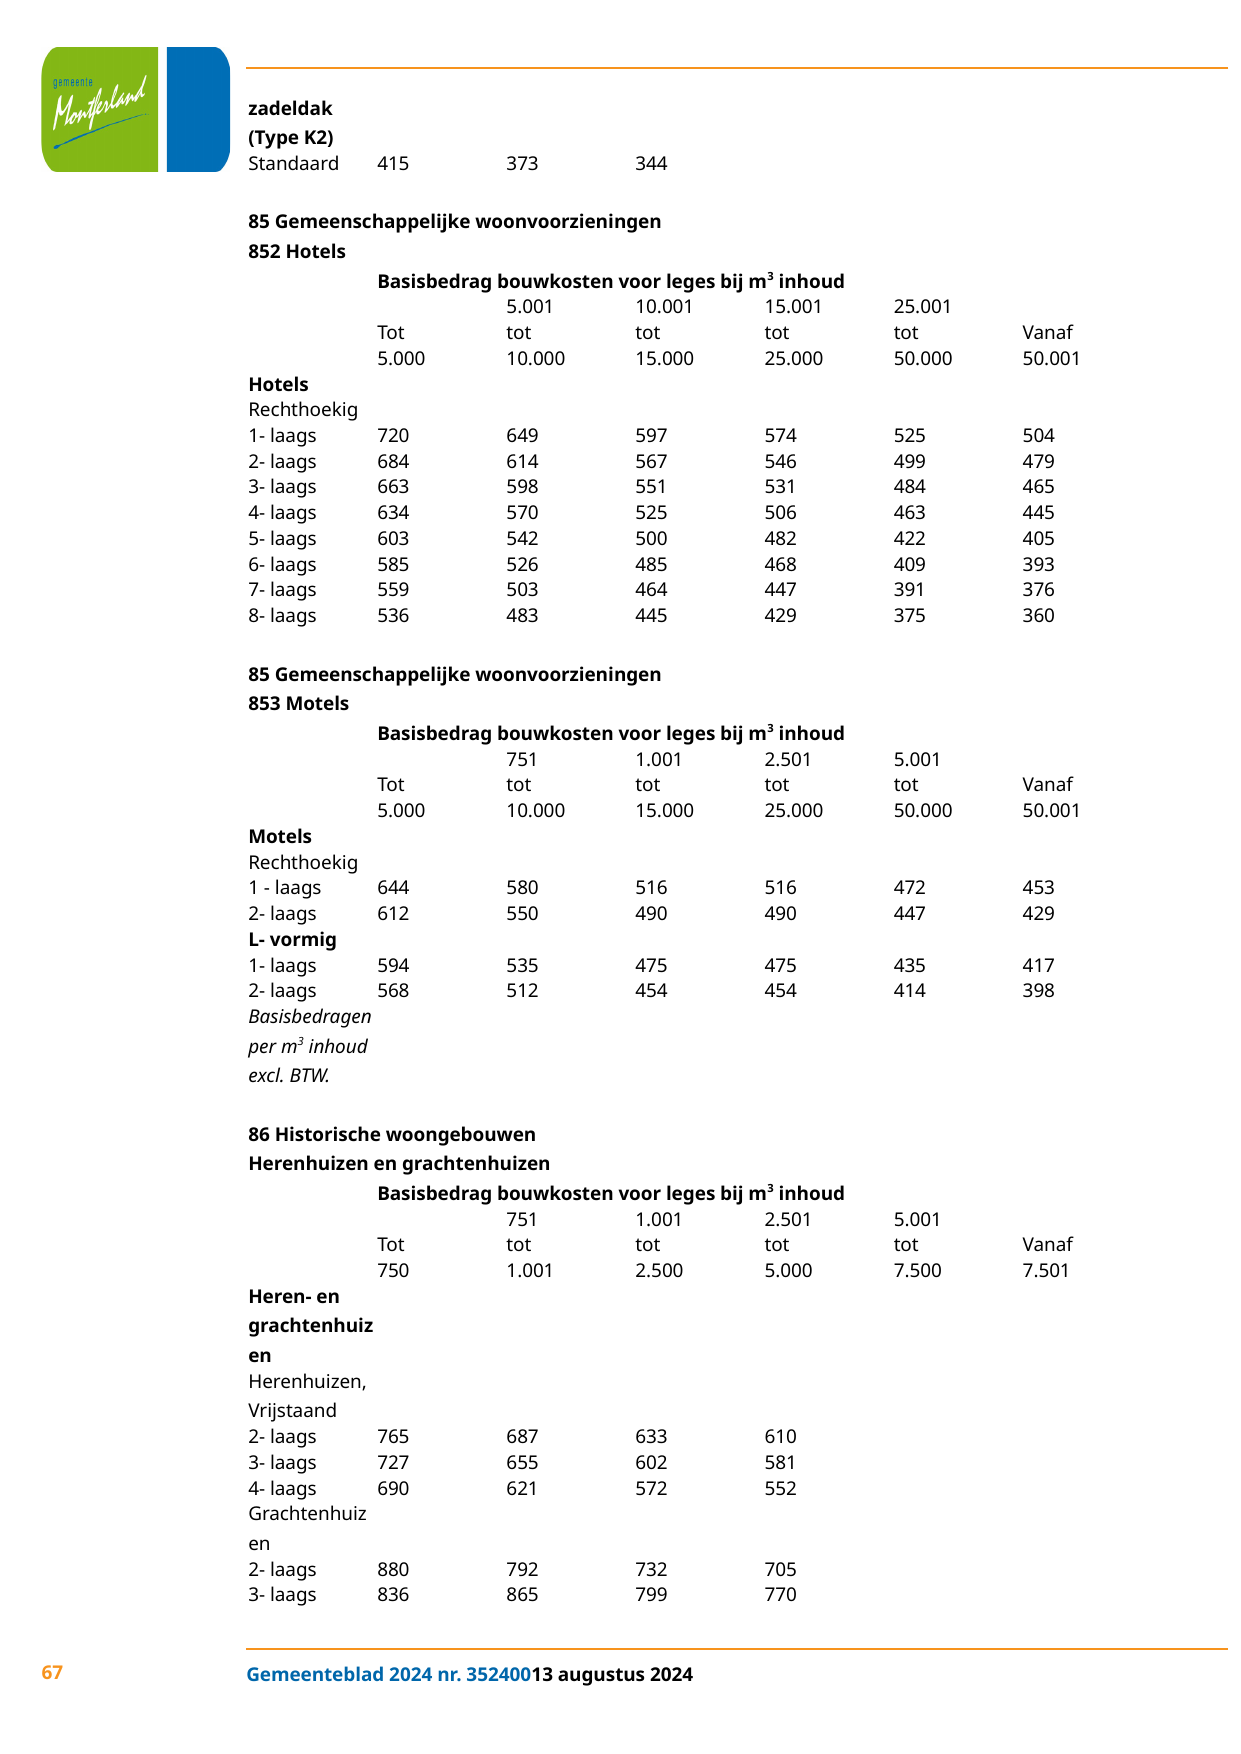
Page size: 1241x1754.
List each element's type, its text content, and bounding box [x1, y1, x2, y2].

table_cell [1023, 1501, 1152, 1556]
table_cell [764, 397, 893, 422]
table_cell [894, 823, 1022, 849]
table_cell 865 [506, 1582, 635, 1607]
table_cell [635, 1368, 764, 1423]
table_cell Rechthoekig [248, 849, 377, 874]
table_cell [248, 746, 377, 772]
table_cell 429 [764, 603, 893, 628]
table_cell 398 [1023, 978, 1152, 1003]
table_cell 15.000 [635, 798, 764, 823]
table_cell 512 [506, 978, 635, 1003]
table_cell tot [894, 319, 1022, 345]
table_cell 7- laags [248, 577, 377, 602]
table_cell 1.001 [635, 1206, 764, 1232]
table_cell [1023, 1423, 1152, 1449]
table_cell 4- laags [248, 1475, 377, 1501]
table_cell 490 [764, 900, 893, 926]
text 85 Gemeenschappelijke woonvoorzieningen [248, 661, 1152, 687]
table_cell 614 [506, 448, 635, 474]
table_cell [635, 849, 764, 874]
text 852 Hotels [248, 238, 1152, 264]
table_cell [764, 371, 893, 397]
table_cell [248, 345, 377, 371]
table_cell Grachtenhuizen [248, 1501, 377, 1556]
table_cell Standaard [248, 150, 377, 176]
table_cell [894, 150, 1022, 176]
table_cell 2- laags [248, 1423, 377, 1449]
table_cell 516 [764, 875, 893, 900]
table_cell 690 [377, 1475, 506, 1501]
table_cell [635, 1501, 764, 1556]
table_cell [764, 1501, 893, 1556]
table_cell 3- laags [248, 1449, 377, 1475]
table_cell 344 [635, 150, 764, 176]
table_cell [764, 1003, 893, 1088]
table_cell [635, 926, 764, 952]
table_cell 550 [506, 900, 635, 926]
table_cell [377, 849, 506, 874]
table_cell [635, 371, 764, 397]
table_cell 10.000 [506, 798, 635, 823]
table_cell [377, 1501, 506, 1556]
table_cell tot [506, 772, 635, 797]
table_cell [377, 1368, 506, 1423]
table_cell tot [506, 1232, 635, 1257]
table_cell 610 [764, 1423, 893, 1449]
table_cell 2- laags [248, 900, 377, 926]
table_cell 598 [506, 474, 635, 499]
table_cell 546 [764, 448, 893, 474]
table_cell tot [764, 319, 893, 345]
table_cell 435 [894, 952, 1022, 977]
table_cell 567 [635, 448, 764, 474]
table_cell [894, 1449, 1022, 1475]
table_cell Tot [377, 319, 506, 345]
table_cell 1- laags [248, 422, 377, 448]
table_header [248, 720, 377, 746]
table_cell 503 [506, 577, 635, 602]
table_cell 1.001 [635, 746, 764, 772]
table_cell [248, 319, 377, 345]
table_cell [377, 746, 506, 772]
table_cell tot [506, 319, 635, 345]
table_cell 525 [894, 422, 1022, 448]
table_cell 414 [894, 978, 1022, 1003]
table_cell [635, 397, 764, 422]
table_cell 633 [635, 1423, 764, 1449]
table_cell Tot [377, 772, 506, 797]
table_cell [635, 95, 764, 150]
table_cell [894, 1501, 1022, 1556]
table_cell L- vormig [248, 926, 377, 952]
table_cell 484 [894, 474, 1022, 499]
table_cell 25.000 [764, 345, 893, 371]
text 86 Historische woongebouwen [248, 1121, 1152, 1147]
table_cell [1023, 1206, 1152, 1232]
table_cell 516 [635, 875, 764, 900]
table_cell 525 [635, 500, 764, 525]
table_cell [506, 849, 635, 874]
table_cell [248, 1258, 377, 1283]
table_cell 3- laags [248, 474, 377, 499]
table_cell Motels [248, 823, 377, 849]
table_cell 15.001 [764, 294, 893, 319]
table_cell [506, 1283, 635, 1368]
table_cell 50.000 [894, 798, 1022, 823]
table_cell 50.000 [894, 345, 1022, 371]
table_cell [506, 1368, 635, 1423]
table_cell 499 [894, 448, 1022, 474]
table_cell 594 [377, 952, 506, 977]
table_cell 580 [506, 875, 635, 900]
table_cell tot [894, 1232, 1022, 1257]
table_cell 1- laags [248, 952, 377, 977]
table_cell 574 [764, 422, 893, 448]
table_cell [635, 1283, 764, 1368]
table_cell [894, 1556, 1022, 1582]
table_cell 612 [377, 900, 506, 926]
table_cell 415 [377, 150, 506, 176]
table_cell Hotels [248, 371, 377, 397]
table_cell 732 [635, 1556, 764, 1582]
table_cell 1 - laags [248, 875, 377, 900]
table_cell [894, 397, 1022, 422]
table_cell 655 [506, 1449, 635, 1475]
table_cell 2.500 [635, 1258, 764, 1283]
table_cell [377, 294, 506, 319]
table_cell 581 [764, 1449, 893, 1475]
table_cell [1023, 1556, 1152, 1582]
table_cell 551 [635, 474, 764, 499]
table_cell 479 [1023, 448, 1152, 474]
table_cell 2- laags [248, 1556, 377, 1582]
table_cell Vanaf [1023, 772, 1152, 797]
table_cell 3- laags [248, 1582, 377, 1607]
table_cell 409 [894, 551, 1022, 577]
table_cell [1023, 1368, 1152, 1423]
table_cell 447 [764, 577, 893, 602]
table_cell 429 [1023, 900, 1152, 926]
table_cell 5.000 [377, 345, 506, 371]
table_cell 464 [635, 577, 764, 602]
table_header Basisbedrag bouwkosten voor leges bij m3 inhoud [377, 720, 1152, 746]
table_cell 5.000 [764, 1258, 893, 1283]
table_cell 15.000 [635, 345, 764, 371]
picture [41, 47, 231, 172]
table_cell 483 [506, 603, 635, 628]
table_cell 572 [635, 1475, 764, 1501]
table_cell 705 [764, 1556, 893, 1582]
table_cell [764, 849, 893, 874]
table_cell tot [764, 772, 893, 797]
table_cell [1023, 371, 1152, 397]
table_cell [506, 95, 635, 150]
table_cell 597 [635, 422, 764, 448]
table_cell 552 [764, 1475, 893, 1501]
table_cell [894, 95, 1022, 150]
table_cell 445 [1023, 500, 1152, 525]
table_cell 465 [1023, 474, 1152, 499]
table_cell [635, 1003, 764, 1088]
table_cell 2- laags [248, 448, 377, 474]
table_cell 360 [1023, 603, 1152, 628]
table_cell 2.501 [764, 746, 893, 772]
table_cell 570 [506, 500, 635, 525]
table_cell 536 [377, 603, 506, 628]
table_header [248, 1180, 377, 1206]
table_cell 482 [764, 525, 893, 551]
table_cell 880 [377, 1556, 506, 1582]
table_cell 468 [764, 551, 893, 577]
table_cell zadeldak (Type K2) [248, 95, 377, 150]
table_cell 2.501 [764, 1206, 893, 1232]
table_cell [894, 371, 1022, 397]
table_cell 663 [377, 474, 506, 499]
table_cell [894, 1003, 1022, 1088]
table_cell 7.501 [1023, 1258, 1152, 1283]
text 853 Motels [248, 691, 1152, 716]
table_cell tot [635, 1232, 764, 1257]
table_cell [894, 1475, 1022, 1501]
table_cell 621 [506, 1475, 635, 1501]
table_cell [764, 823, 893, 849]
table_cell [377, 1003, 506, 1088]
table_cell 454 [764, 978, 893, 1003]
table_cell 765 [377, 1423, 506, 1449]
table_cell 393 [1023, 551, 1152, 577]
table_cell [764, 926, 893, 952]
table_cell 792 [506, 1556, 635, 1582]
table_cell Heren- en grachtenhuizen [248, 1283, 377, 1368]
table_cell [248, 294, 377, 319]
table_cell [635, 823, 764, 849]
table_cell 559 [377, 577, 506, 602]
table_cell [506, 371, 635, 397]
table_cell 8- laags [248, 603, 377, 628]
table_cell [894, 1423, 1022, 1449]
table_cell 504 [1023, 422, 1152, 448]
table_cell [1023, 1283, 1152, 1368]
table_cell 454 [635, 978, 764, 1003]
table_cell 7.500 [894, 1258, 1022, 1283]
table_cell 506 [764, 500, 893, 525]
table_cell 603 [377, 525, 506, 551]
table_cell 50.001 [1023, 798, 1152, 823]
table_cell 4- laags [248, 500, 377, 525]
table_cell 422 [894, 525, 1022, 551]
table_cell 770 [764, 1582, 893, 1607]
table_cell [248, 1206, 377, 1232]
table_cell [506, 926, 635, 952]
table_cell [377, 1283, 506, 1368]
table_cell 542 [506, 525, 635, 551]
table_cell [1023, 150, 1152, 176]
table_header Basisbedrag bouwkosten voor leges bij m3 inhoud [377, 1180, 1152, 1206]
table_cell [377, 397, 506, 422]
table_cell 687 [506, 1423, 635, 1449]
text Herenhuizen en grachtenhuizen [248, 1151, 1152, 1176]
table_cell [506, 823, 635, 849]
table_cell [1023, 95, 1152, 150]
table_cell [1023, 1003, 1152, 1088]
table_cell 25.000 [764, 798, 893, 823]
table_cell Vanaf [1023, 319, 1152, 345]
table_cell Tot [377, 1232, 506, 1257]
table_cell [377, 823, 506, 849]
table_cell 526 [506, 551, 635, 577]
table_cell [764, 1368, 893, 1423]
table_cell 375 [894, 603, 1022, 628]
table_cell 475 [635, 952, 764, 977]
table_cell [1023, 1582, 1152, 1607]
table_cell [894, 849, 1022, 874]
table_cell [1023, 746, 1152, 772]
table_cell 50.001 [1023, 345, 1152, 371]
table_cell [764, 1283, 893, 1368]
table_cell 535 [506, 952, 635, 977]
table_cell 485 [635, 551, 764, 577]
table_cell 447 [894, 900, 1022, 926]
table_cell [248, 772, 377, 797]
table_cell [1023, 926, 1152, 952]
table_cell [764, 150, 893, 176]
text 85 Gemeenschappelijke woonvoorzieningen [248, 209, 1152, 234]
table_cell [248, 798, 377, 823]
table_cell [1023, 849, 1152, 874]
table_cell [506, 397, 635, 422]
table_cell [1023, 1475, 1152, 1501]
table_cell 531 [764, 474, 893, 499]
table_cell Rechthoekig [248, 397, 377, 422]
table_cell 836 [377, 1582, 506, 1607]
table_cell 799 [635, 1582, 764, 1607]
table_cell 649 [506, 422, 635, 448]
table_cell 5.000 [377, 798, 506, 823]
table_cell 405 [1023, 525, 1152, 551]
table_cell Herenhuizen, Vrijstaand [248, 1368, 377, 1423]
table_cell [894, 1283, 1022, 1368]
table_cell 10.000 [506, 345, 635, 371]
table_cell 10.001 [635, 294, 764, 319]
table_cell 750 [377, 1258, 506, 1283]
table_cell [1023, 1449, 1152, 1475]
table_cell 453 [1023, 875, 1152, 900]
table_cell 376 [1023, 577, 1152, 602]
table_cell 644 [377, 875, 506, 900]
table_cell 634 [377, 500, 506, 525]
table_cell 5- laags [248, 525, 377, 551]
table_cell [506, 1501, 635, 1556]
table_cell tot [764, 1232, 893, 1257]
table_cell [377, 926, 506, 952]
table_cell 684 [377, 448, 506, 474]
table_cell 490 [635, 900, 764, 926]
table_cell 475 [764, 952, 893, 977]
table_cell 720 [377, 422, 506, 448]
table_cell tot [635, 772, 764, 797]
table_cell tot [894, 772, 1022, 797]
table_cell [377, 371, 506, 397]
table_cell 751 [506, 746, 635, 772]
table_cell 585 [377, 551, 506, 577]
table_cell tot [635, 319, 764, 345]
table_cell [894, 1582, 1022, 1607]
table_cell [1023, 294, 1152, 319]
table_cell 463 [894, 500, 1022, 525]
table_cell Basisbedragen per m3 inhoud excl. BTW. [248, 1003, 377, 1088]
table_cell [377, 1206, 506, 1232]
table_cell 602 [635, 1449, 764, 1475]
table_cell [506, 1003, 635, 1088]
table_cell [764, 95, 893, 150]
table_cell 445 [635, 603, 764, 628]
table_cell [1023, 397, 1152, 422]
table_cell 472 [894, 875, 1022, 900]
table_cell 25.001 [894, 294, 1022, 319]
table_cell [894, 926, 1022, 952]
table_header [248, 268, 377, 294]
table_cell 5.001 [894, 1206, 1022, 1232]
table_cell [894, 1368, 1022, 1423]
table_cell 5.001 [506, 294, 635, 319]
table_cell 1.001 [506, 1258, 635, 1283]
table_cell 2- laags [248, 978, 377, 1003]
table_cell 6- laags [248, 551, 377, 577]
table_cell [377, 95, 506, 150]
table_cell [1023, 823, 1152, 849]
table_cell 727 [377, 1449, 506, 1475]
table_cell 391 [894, 577, 1022, 602]
table_cell 568 [377, 978, 506, 1003]
table_cell 751 [506, 1206, 635, 1232]
table_cell Vanaf [1023, 1232, 1152, 1257]
table_cell 5.001 [894, 746, 1022, 772]
table_cell [248, 1232, 377, 1257]
table_header Basisbedrag bouwkosten voor leges bij m3 inhoud [377, 268, 1152, 294]
table_cell 500 [635, 525, 764, 551]
table_cell 373 [506, 150, 635, 176]
table_cell 417 [1023, 952, 1152, 977]
